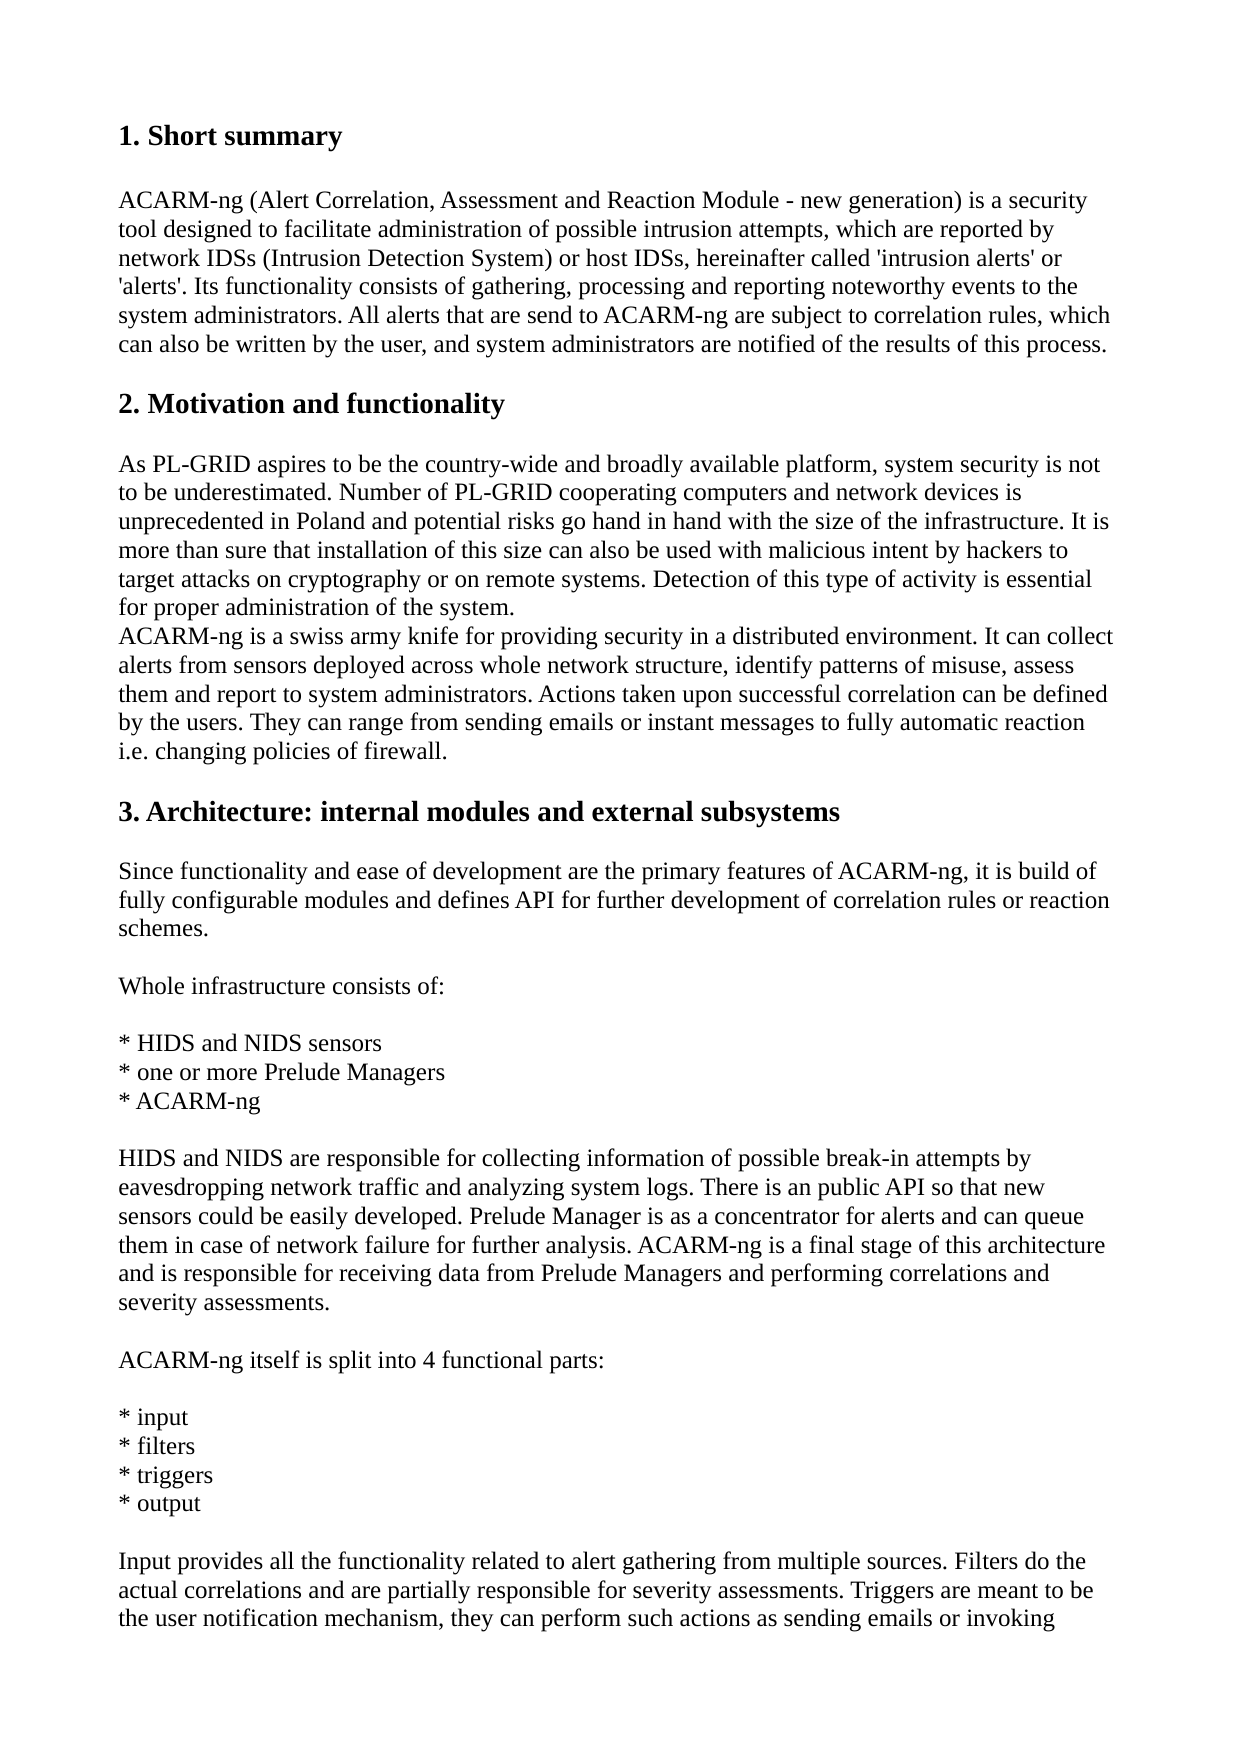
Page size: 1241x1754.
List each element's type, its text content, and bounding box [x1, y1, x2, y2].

text Input provides all the functionality related to alert gathering from multiple sources. Filters do the actual correlations and are partially responsible for severity assessments. Triggers are meant to be the user notification mechanism, they can perform such actions as sending emails or invoking [118, 1546, 1122, 1632]
text * output [118, 1488, 1122, 1517]
text ACARM-ng (Alert Correlation, Assessment and Reaction Module - new generation) is a security tool designed to facilitate administration of possible intrusion attempts, which are reported by network IDSs (Intrusion Detection System) or host IDSs, hereinafter called 'intrusion alerts' or 'alerts'. Its functionality consists of gathering, processing and reporting noteworthy events to the system administrators. All alerts that are send to ACARM-ng are subject to correlation rules, which can also be written by the user, and system administrators are notified of the results of this process. [118, 185, 1122, 358]
text Whole infrastructure consists of: [118, 971, 1122, 1000]
text * HIDS and NIDS sensors [118, 1028, 1122, 1057]
text 3. Architecture: internal modules and external subsystems [118, 794, 1122, 827]
text ACARM-ng itself is split into 4 functional parts: [118, 1345, 1122, 1373]
text * one or more Prelude Managers [118, 1057, 1122, 1086]
text ACARM-ng is a swiss army knife for providing security in a distributed environment. It can collect alerts from sensors deployed across whole network structure, identify patterns of misuse, assess them and report to system administrators. Actions taken upon successful correlation can be defined by the users. They can range from sending emails or instant messages to fully automatic reaction i.e. changing policies of firewall. [118, 621, 1122, 765]
text 1. Short summary [118, 118, 1122, 152]
text * input [118, 1402, 1122, 1431]
list 2. Motivation and functionality [118, 386, 1122, 420]
text * ACARM-ng [118, 1086, 1122, 1115]
text Since functionality and ease of development are the primary features of ACARM-ng, it is build of fully configurable modules and defines API for further development of correlation rules or reaction schemes. [118, 856, 1122, 942]
text As PL-GRID aspires to be the country-wide and broadly available platform, system security is not to be underestimated. Number of PL-GRID cooperating computers and network devices is unprecedented in Poland and potential risks go hand in hand with the size of the infrastructure. It is more than sure that installation of this size can also be used with malicious intent by hackers to target attacks on cryptography or on remote systems. Detection of this type of activity is essential for proper administration of the system. [118, 449, 1122, 621]
text * triggers [118, 1460, 1122, 1488]
text HIDS and NIDS are responsible for collecting information of possible break-in attempts by eavesdropping network traffic and analyzing system logs. There is an public API so that new sensors could be easily developed. Prelude Manager is as a concentrator for alerts and can queue them in case of network failure for further analysis. ACARM-ng is a final stage of this architecture and is responsible for receiving data from Prelude Managers and performing correlations and severity assessments. [118, 1143, 1122, 1316]
text * filters [118, 1431, 1122, 1460]
